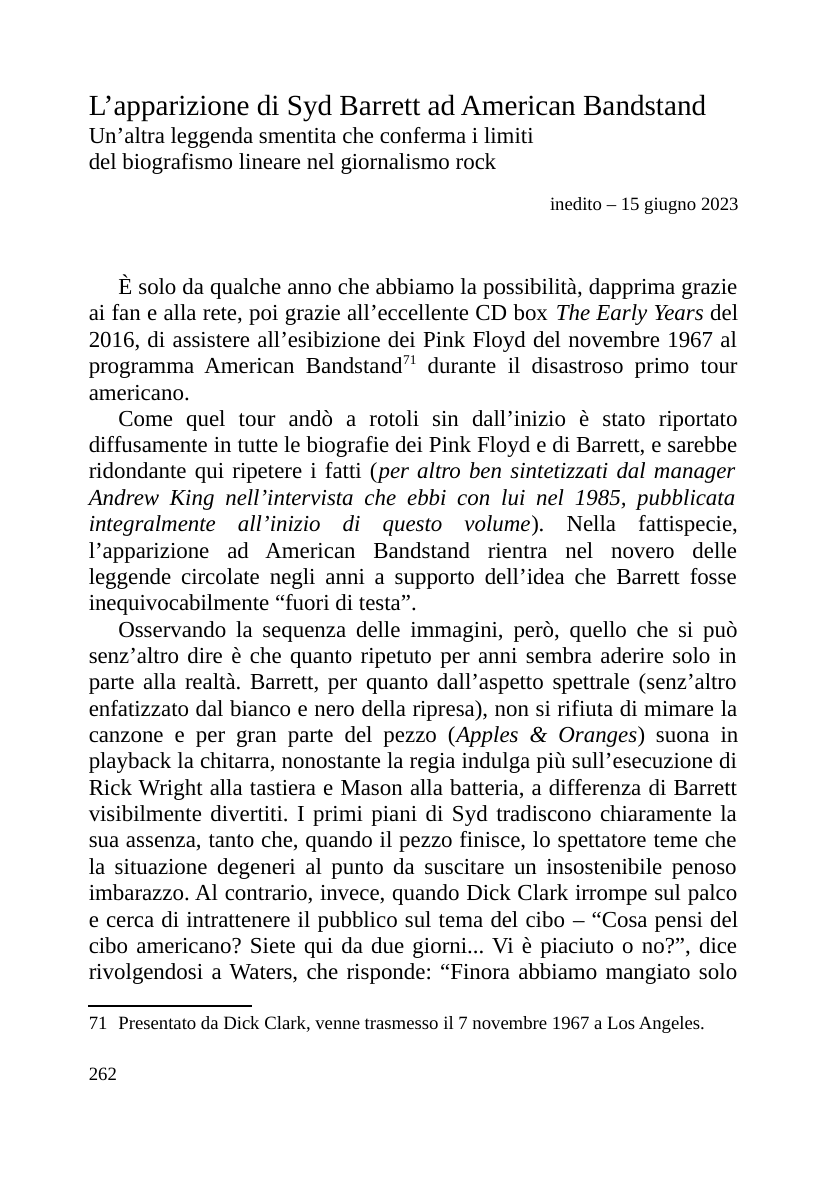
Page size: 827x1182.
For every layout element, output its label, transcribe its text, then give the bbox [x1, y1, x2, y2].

text è solo da qualche anno che abbiamo la possibilità, dapprima grazie ai fan e alla rete, poi grazie all’eccellente CD box The Early Years del 2016, di assistere all’esibizione dei Pink Floyd del novembre 1967 al programma American Bandstand durante il disastroso primo tour americano. [88, 273, 738, 405]
text del biografismo lineare nel giornalismo rock [88, 148, 738, 175]
text inedito ‒ 15 giugno 2023 [88, 192, 738, 214]
text Osservando la sequenza delle immagini, però, quello che si può senz’altro dire è che quanto ripetuto per anni sembra aderire solo in parte alla realtà. Barrett, per quanto dall’aspetto spettrale (senz’altro enfatizzato dal bianco e nero della ripresa), non si rifiuta di mimare la canzone e per gran parte del pezzo (Apples & Oranges) suona in playback la chitarra, nonostante la regia indulga più sull’esecuzione di Rick Wright alla tastiera e Mason alla batteria, a differenza di Barrett visibilmente divertiti. I primi piani di Syd tradiscono chiaramente la sua assenza, tanto che, quando il pezzo finisce, lo spettatore teme che la situazione degeneri al punto da suscitare un insostenibile penoso imbarazzo. Al contrario, invece, quando Dick Clark irrompe sul palco e cerca di intrattenere il pubblico sul tema del cibo ‒ “Cosa pensi del cibo americano? Siete qui da due giorni... Vi è piaciuto o no?”, dice rivolgendosi a Waters, che risponde: “Finora abbiamo mangiato solo [88, 616, 738, 985]
text Un’altra leggenda smentita che conferma i limiti [88, 122, 738, 148]
text Presentato da Dick Clark, venne trasmesso il 7 novembre 1967 a Los Angeles. [88, 1012, 738, 1034]
text Come quel tour andò a rotoli sin dall’inizio è stato riportato diffusamente in tutte le biografie dei Pink Floyd e di Barrett, e sarebbe ridondante qui ripetere i fatti (per altro ben sintetizzati dal manager Andrew King nell’intervista che ebbi con lui nel 1985, pubblicata integralmente all’inizio di questo volume). Nella fattispecie, l’apparizione ad American Bandstand rientra nel novero delle leggende circolate negli anni a supporto dell’idea che Barrett fosse inequivocabilmente “fuori di testa”. [88, 405, 738, 616]
text L’apparizione di Syd Barrett ad American Bandstand [88, 88, 738, 122]
